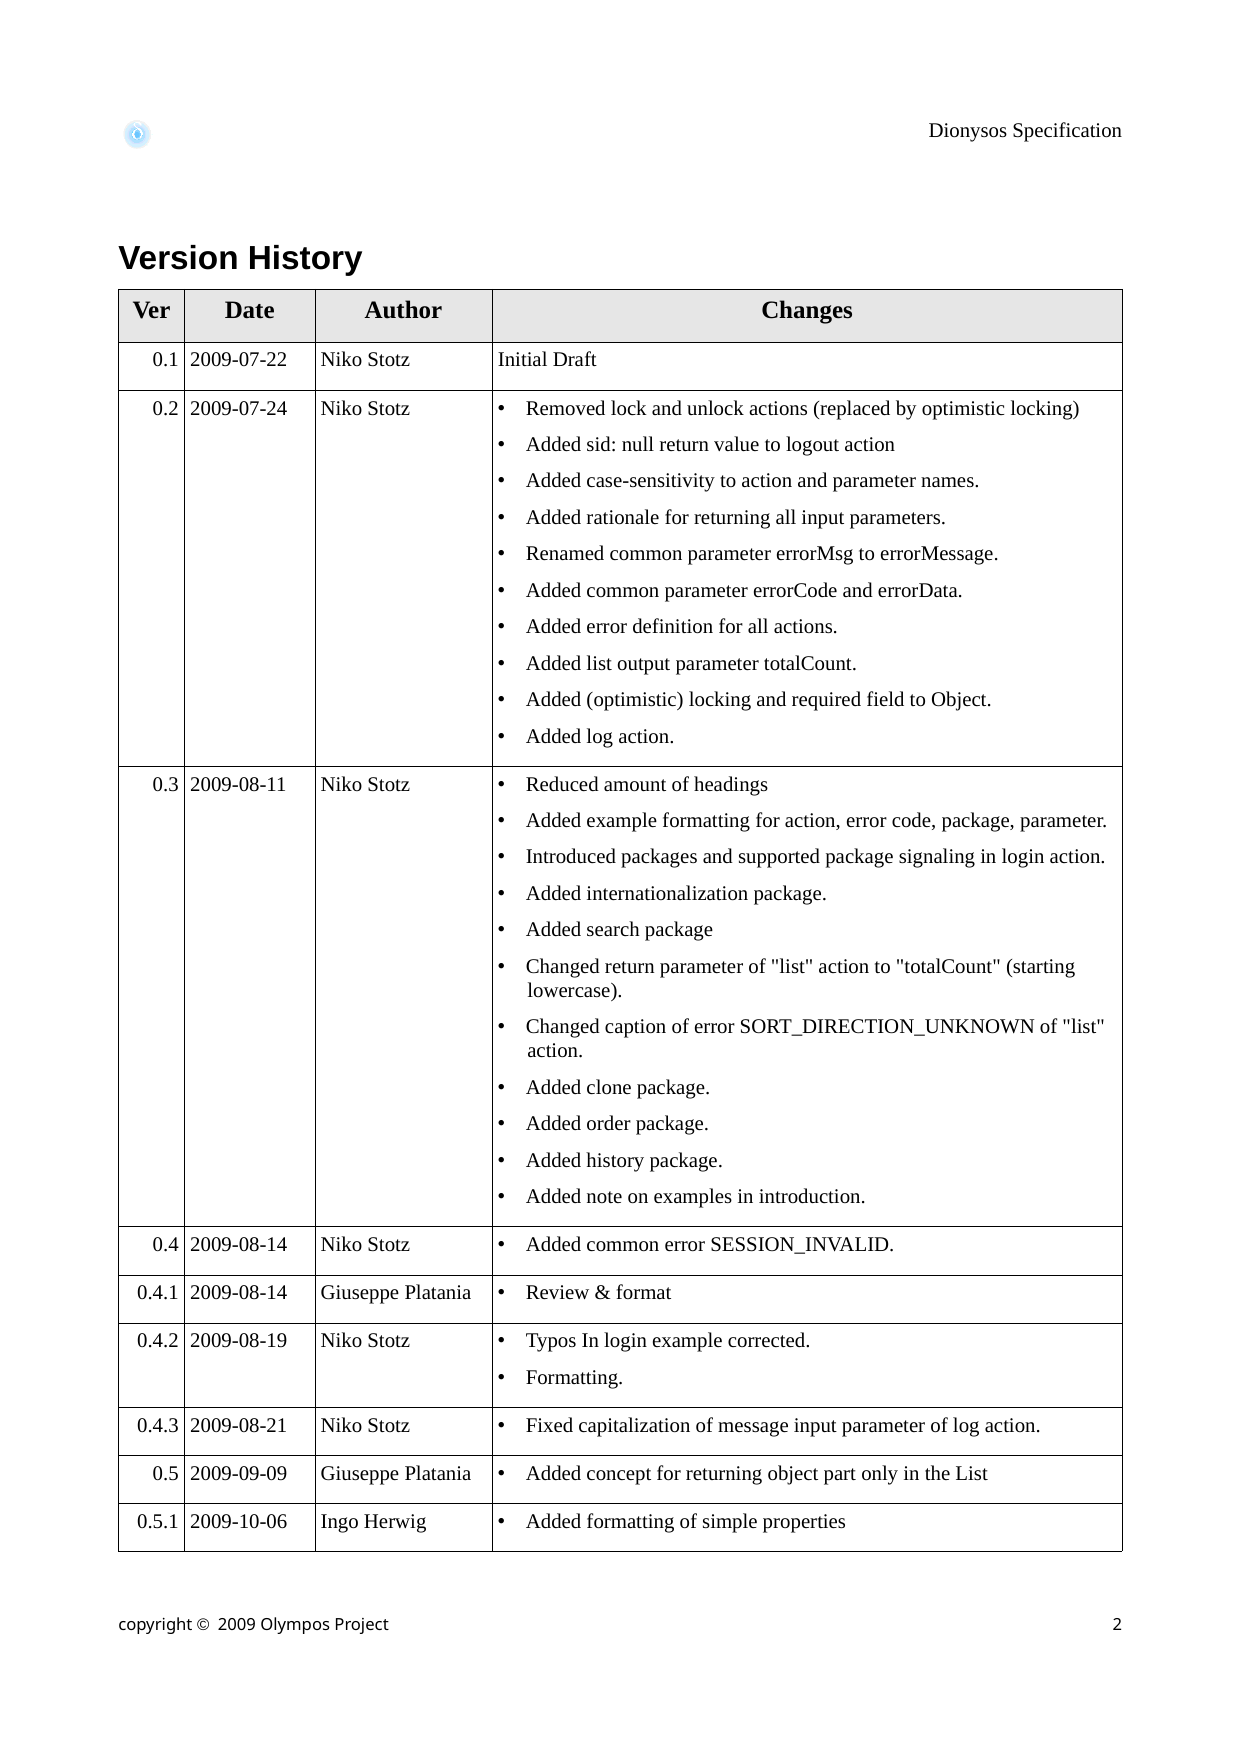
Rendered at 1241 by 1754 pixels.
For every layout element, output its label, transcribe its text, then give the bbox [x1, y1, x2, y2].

table_cell 0.5.1 [119, 1504, 184, 1551]
table_cell Niko Stotz [316, 1408, 492, 1455]
table_cell 2009-09-09 [185, 1456, 315, 1503]
table_cell Removed lock and unlock actions (replaced by optimistic locking) Added sid: null return value to logout action Added case-sensitivity to action and parameter names. Added rationale for returning all input parameters. Renamed common parameter errorMsg to errorMessage. Added common parameter errorCode and errorData. Added error definition for all actions. Added list output parameter totalCount. Added (optimistic) locking and required field to Object. Added log action. [493, 391, 1122, 766]
subtitle Version History [118, 238, 1122, 276]
table_cell Niko Stotz [316, 767, 492, 1226]
table_cell Niko Stotz [316, 1227, 492, 1274]
table_cell 2009-07-24 [185, 391, 315, 766]
table_cell 2009-08-19 [185, 1324, 315, 1407]
table_cell 0.4.2 [119, 1324, 184, 1407]
table_header Date [185, 290, 315, 342]
table_cell 2009-10-06 [185, 1504, 315, 1551]
table_cell 0.4 [119, 1227, 184, 1274]
table_cell 0.1 [119, 343, 184, 389]
table_cell 0.4.3 [119, 1408, 184, 1455]
table_cell 0.5 [119, 1456, 184, 1503]
table_cell Fixed capitalization of message input parameter of log action. [493, 1408, 1122, 1455]
table_cell Ingo Herwig [316, 1504, 492, 1551]
table_cell 2009-08-21 [185, 1408, 315, 1455]
table_header Author [316, 290, 492, 342]
table_cell Niko Stotz [316, 1324, 492, 1407]
table_cell Added common error SESSION_INVALID. [493, 1227, 1122, 1274]
table_cell 2009-08-14 [185, 1227, 315, 1274]
table_cell Niko Stotz [316, 343, 492, 389]
picture [122, 118, 154, 149]
table_cell 2009-08-14 [185, 1276, 315, 1322]
table_cell Giuseppe Platania [316, 1456, 492, 1503]
table_cell Initial Draft [493, 343, 1122, 389]
table_cell Added concept for returning object part only in the List [493, 1456, 1122, 1503]
table_cell Giuseppe Platania [316, 1276, 492, 1322]
table_cell 0.4.1 [119, 1276, 184, 1322]
table_cell Review & format [493, 1276, 1122, 1322]
table_header Ver [119, 290, 184, 342]
table_cell 0.3 [119, 767, 184, 1226]
table_cell Added formatting of simple properties [493, 1504, 1122, 1551]
table_cell 2009-07-22 [185, 343, 315, 389]
table_cell 2009-08-11 [185, 767, 315, 1226]
table_header Changes [493, 290, 1122, 342]
table_cell Niko Stotz [316, 391, 492, 766]
table_cell Reduced amount of headings Added example formatting for action, error code, package, parameter. Introduced packages and supported package signaling in login action. Added internationalization package. Added search package Changed return parameter of "list" action to "totalCount" (starting lowercase). Changed caption of error SORT_DIRECTION_UNKNOWN of "list" action. Added clone package. Added order package. Added history package. Added note on examples in introduction. [493, 767, 1122, 1226]
table_cell 0.2 [119, 391, 184, 766]
table_cell Typos In login example corrected. Formatting. [493, 1324, 1122, 1407]
